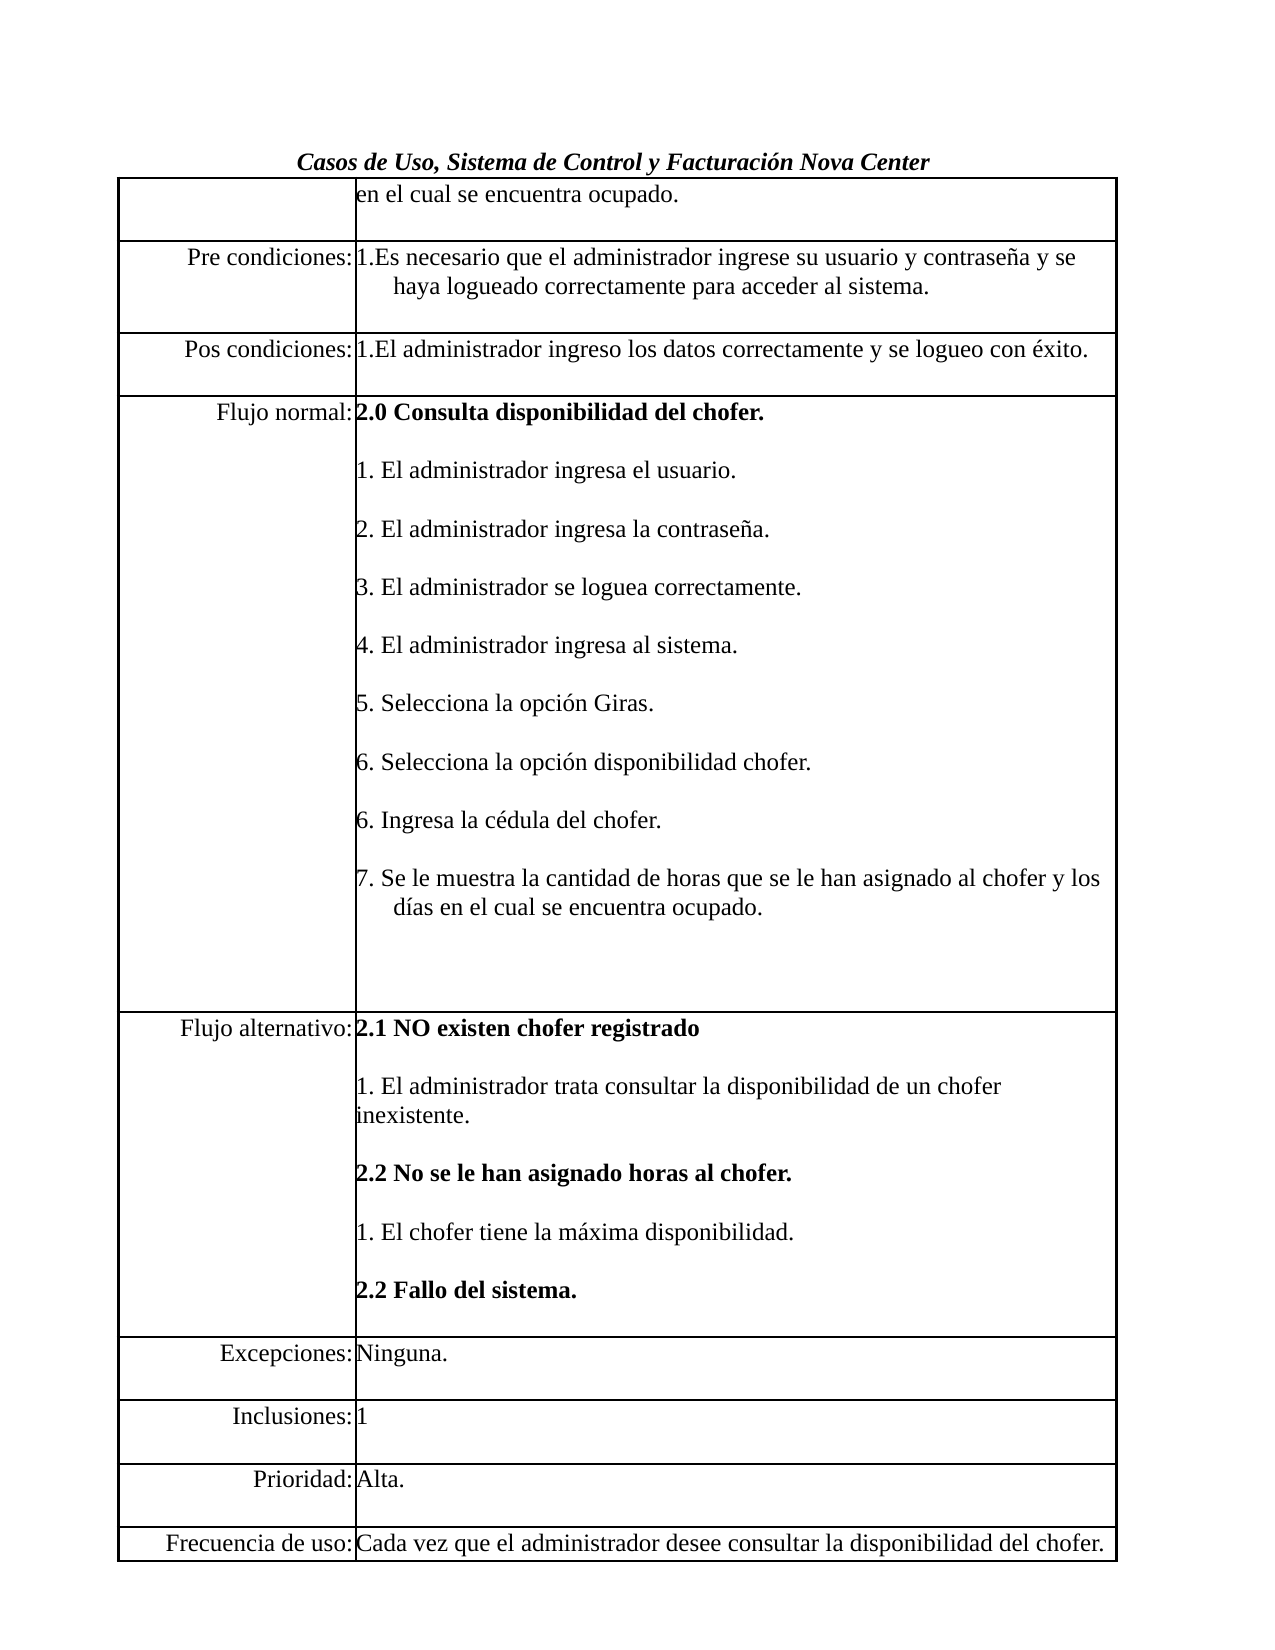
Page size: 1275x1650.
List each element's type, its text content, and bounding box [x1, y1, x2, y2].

table_cell Excepciones: [120, 1338, 355, 1399]
table_cell Inclusiones: [120, 1401, 355, 1462]
table_cell Ninguna. [357, 1338, 1115, 1399]
table_cell Flujo normal: [120, 397, 355, 1011]
table_cell 2.0 Consulta disponibilidad del chofer. 1. El administrador ingresa el usuario. 2. El administrador ingresa la contraseña. 3. El administrador se loguea correctamente. 4. El administrador ingresa al sistema. 5. Selecciona la opción Giras. 6. Selecciona la opción disponibilidad chofer. 6. Ingresa la cédula del chofer. 7. Se le muestra la cantidad de horas que se le han asignado al chofer y los días en el cual se encuentra ocupado. [357, 397, 1115, 1011]
table_cell 1.El administrador ingreso los datos correctamente y se logueo con éxito. [357, 334, 1115, 395]
table_cell Frecuencia de uso: [120, 1528, 355, 1559]
table_cell Prioridad: [120, 1465, 355, 1526]
table_cell [120, 179, 355, 240]
table_cell Pre condiciones: [120, 242, 355, 332]
table_cell en el cual se encuentra ocupado. [357, 179, 1115, 240]
table_cell 1.Es necesario que el administrador ingrese su usuario y contraseña y se haya logueado correctamente para acceder al sistema. [357, 242, 1115, 332]
table_cell Flujo alternativo: [120, 1013, 355, 1336]
table_cell 2.1 NO existen chofer registrado 1. El administrador trata consultar la disponibilidad de un chofer inexistente. 2.2 No se le han asignado horas al chofer. 1. El chofer tiene la máxima disponibilidad. 2.2 Fallo del sistema. [357, 1013, 1115, 1336]
table_cell 1 [357, 1401, 1115, 1462]
table_cell Pos condiciones: [120, 334, 355, 395]
table_cell Alta. [357, 1465, 1115, 1526]
table_cell Cada vez que el administrador desee consultar la disponibilidad del chofer. [357, 1528, 1115, 1559]
